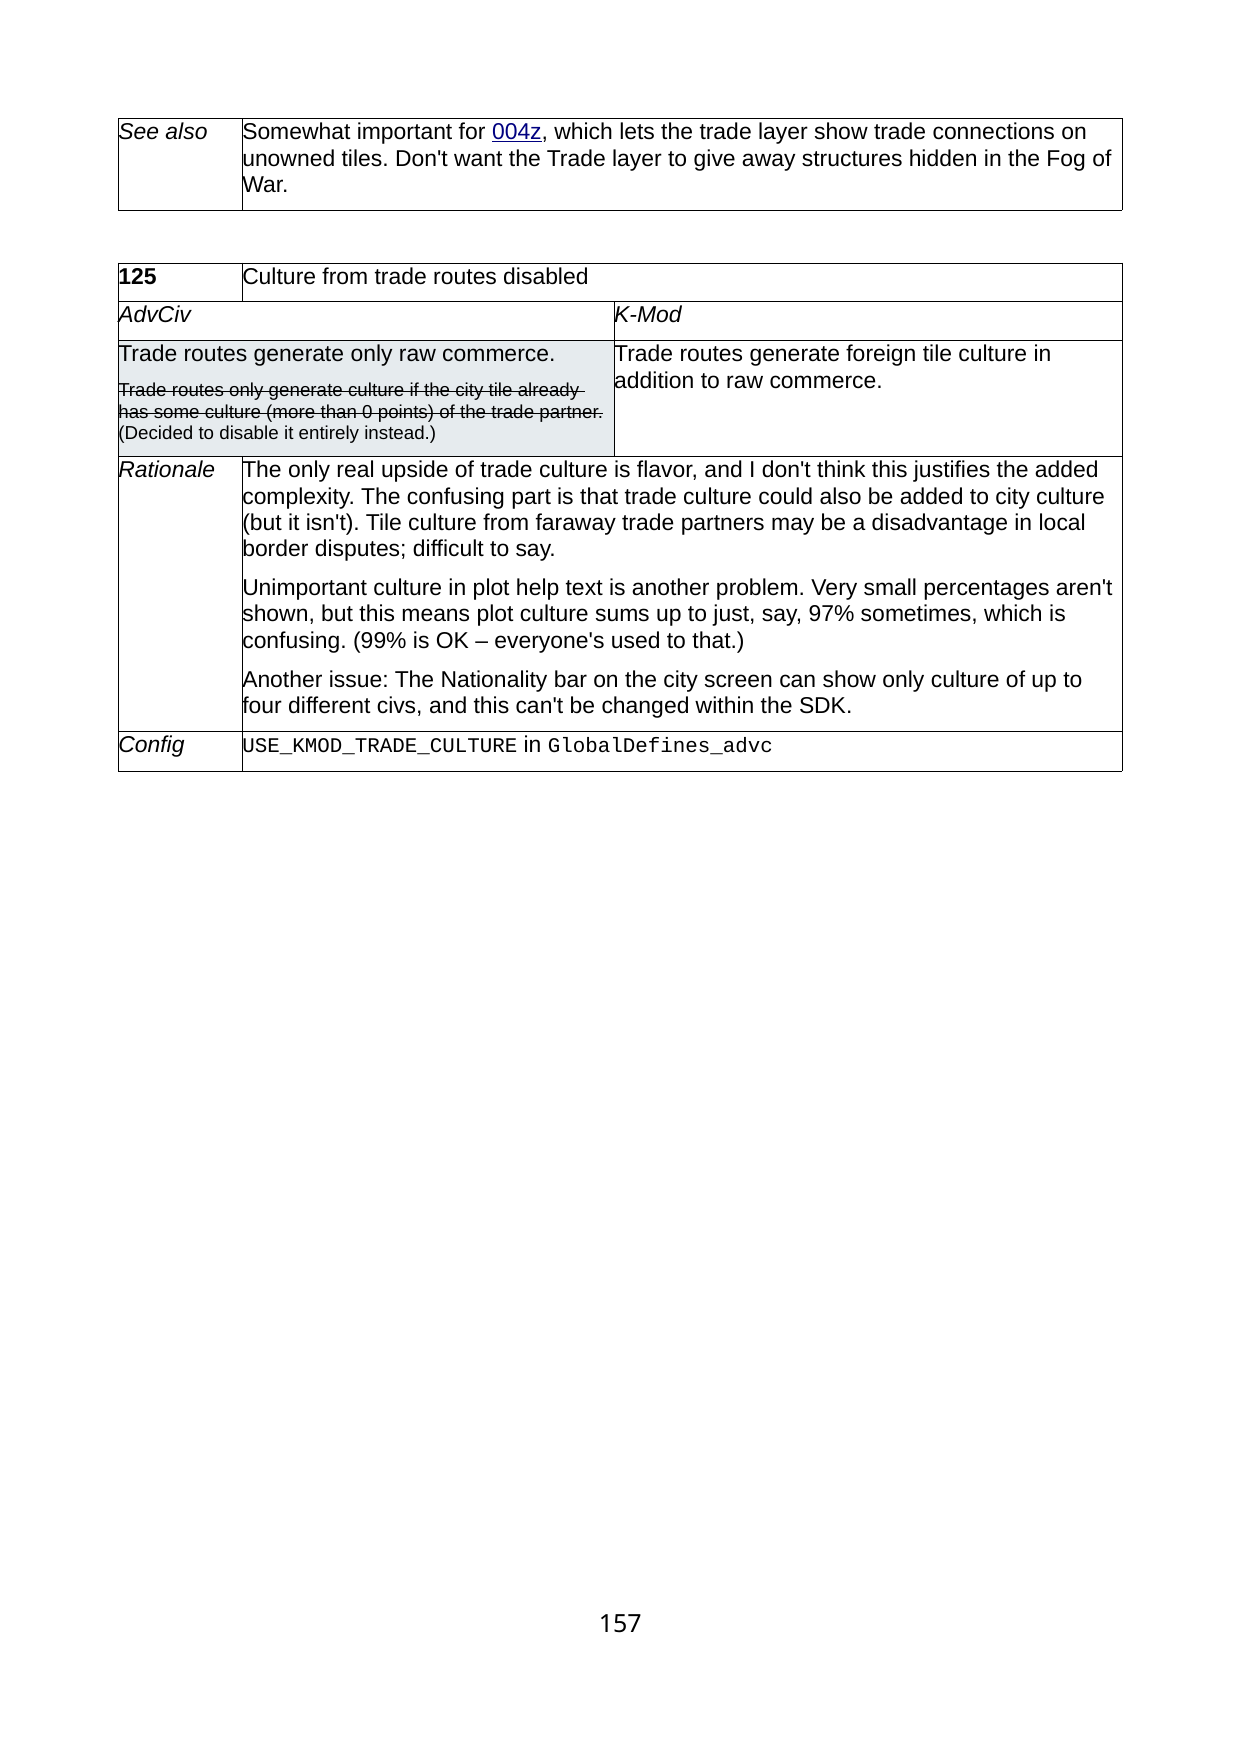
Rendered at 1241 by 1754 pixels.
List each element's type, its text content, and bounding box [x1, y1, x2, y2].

table_cell Somewhat important for 004z, which lets the trade layer show trade connections on unowned tiles. Don't want the Trade layer to give away structures hidden in the Fog of War. [243, 119, 1122, 210]
table_cell Rationale [119, 457, 242, 731]
table_header 125 [119, 264, 242, 301]
table_cell AdvCiv [119, 302, 614, 340]
table_cell K-Mod [615, 302, 1122, 340]
table_cell See also [119, 119, 242, 210]
table_cell USE_KMOD_TRADE_CULTURE in GlobalDefines_advc [243, 732, 1122, 771]
table_cell The only real upside of trade culture is flavor, and I don't think this justifies the added complexity. The confusing part is that trade culture could also be added to city culture (but it isn't). Tile culture from faraway trade partners may be a disadvantage in local border disputes; difficult to say. Unimportant culture in plot help text is another problem. Very small percentages aren't shown, but this means plot culture sums up to just, say, 97% sometimes, which is confusing. (99% is OK – everyone's used to that.) Another issue: The Nationality bar on the city screen can show only culture of up to four different civs, and this can't be changed within the SDK. [243, 457, 1122, 731]
table_cell Config [119, 732, 242, 771]
table_cell Trade routes generate only raw commerce. Trade routes only generate culture if the city tile already has some culture (more than 0 points) of the trade partner. (Decided to disable it entirely instead.) [119, 341, 614, 456]
table_header Culture from trade routes disabled [243, 264, 1122, 301]
table_cell Trade routes generate foreign tile culture in addition to raw commerce. [615, 341, 1122, 456]
